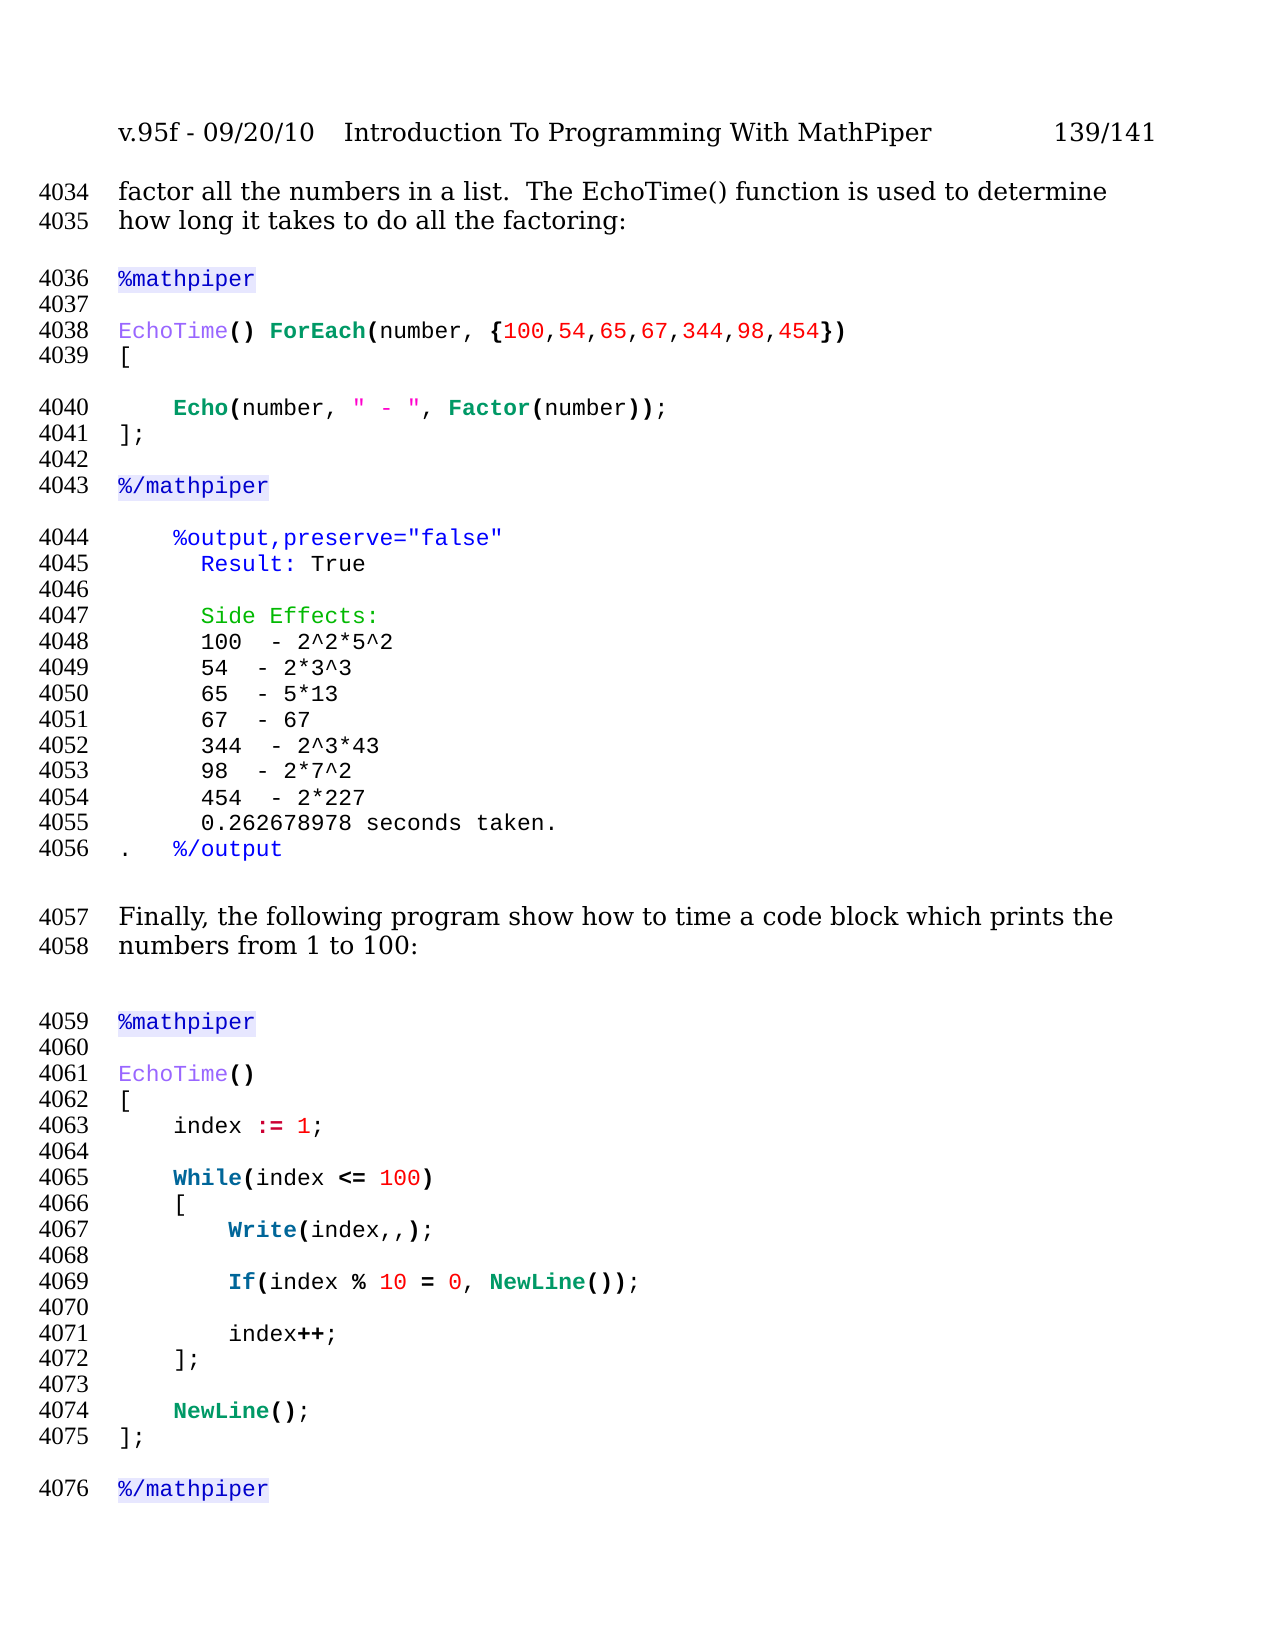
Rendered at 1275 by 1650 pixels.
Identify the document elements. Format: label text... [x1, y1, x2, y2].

text NewLine(); [118, 1400, 1157, 1426]
text factor all the numbers in a list. The EchoTime() function is used to determine how long it takes to do all the factoring: [118, 177, 1157, 235]
text Echo(number, " - ", Factor(number)); [118, 397, 1157, 423]
text %/mathpiper [118, 474, 1157, 501]
text If(index % 10 = 0, NewLine()); [118, 1270, 1157, 1296]
text While(index <= 100) [118, 1166, 1157, 1192]
text 0.262678978 seconds taken. [118, 812, 1157, 838]
text %mathpiper [118, 1011, 1157, 1037]
text %mathpiper [118, 267, 1157, 293]
text 65 - 5*13 [118, 682, 1157, 708]
text 344 - 2^3*43 [118, 734, 1157, 760]
text Side Effects: [118, 604, 1157, 630]
text EchoTime() ForEach(number, {100,54,65,67,344,98,454}) [118, 319, 1157, 345]
text Write(index,,); [118, 1218, 1157, 1244]
text 54 - 2*3^3 [118, 656, 1157, 682]
text Finally, the following program show how to time a code block which prints the numbers from 1 to 100: [118, 902, 1157, 960]
text index := 1; [118, 1114, 1157, 1140]
text index++; [118, 1322, 1157, 1348]
text [ [118, 1088, 1157, 1114]
text 98 - 2*7^2 [118, 760, 1157, 786]
text %/mathpiper [118, 1477, 1157, 1503]
text [ [118, 345, 1157, 371]
text 67 - 67 [118, 708, 1157, 734]
text EchoTime() [118, 1062, 1157, 1088]
text ]; [118, 423, 1157, 449]
text ]; [118, 1426, 1157, 1452]
text %output,preserve="false" [118, 526, 1157, 552]
text [ [118, 1192, 1157, 1218]
text 100 - 2^2*5^2 [118, 630, 1157, 656]
text Result: True [118, 552, 1157, 578]
text . %/output [118, 838, 1157, 864]
text ]; [118, 1348, 1157, 1374]
text 454 - 2*227 [118, 786, 1157, 812]
